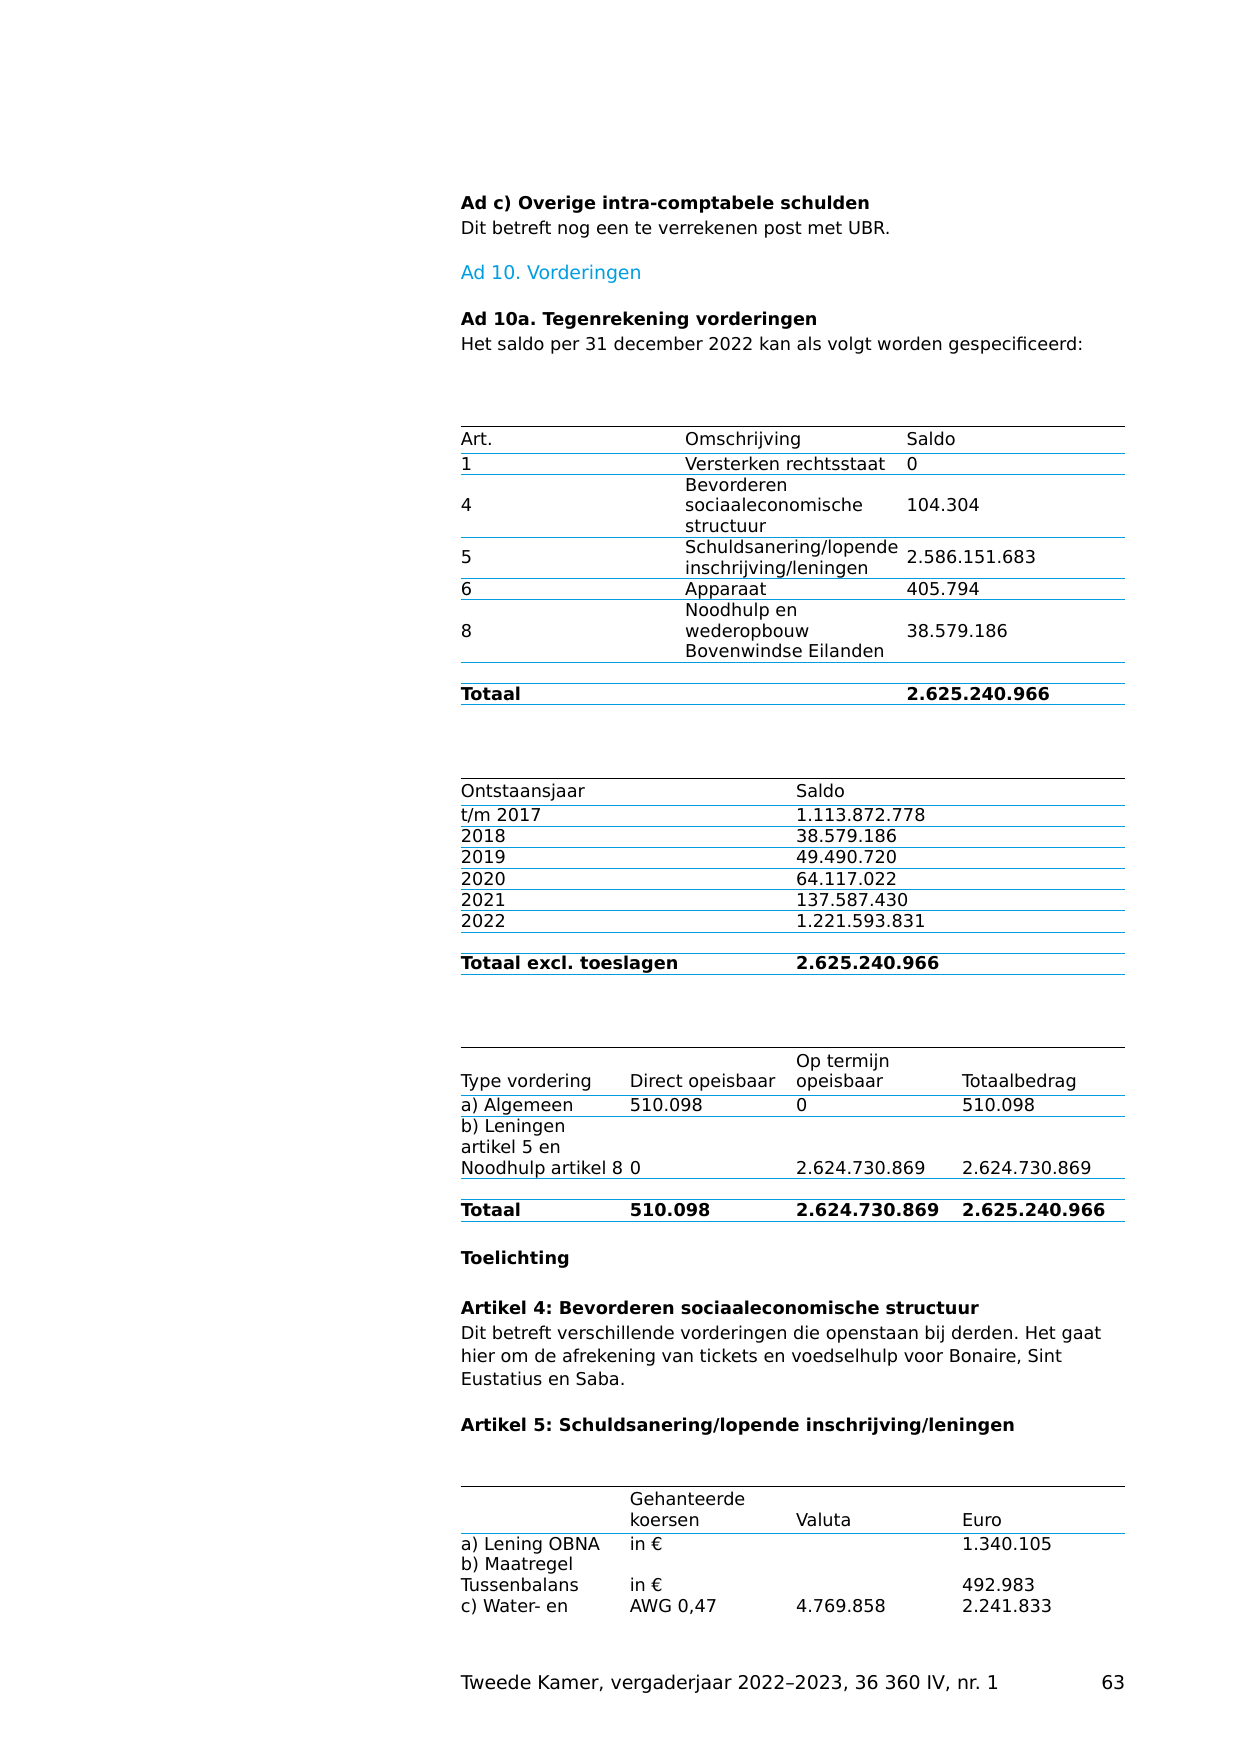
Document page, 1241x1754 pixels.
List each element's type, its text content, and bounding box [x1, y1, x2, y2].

table_cell Apparaat [682, 579, 903, 599]
table_cell 510.098 [627, 1096, 793, 1116]
table_cell 104.304 [904, 475, 1125, 536]
table_cell Direct opeisbaar [627, 1048, 793, 1095]
table_cell [793, 1179, 959, 1199]
table_cell 64.117.022 [793, 869, 1125, 889]
table_cell [627, 1179, 793, 1199]
table_cell [461, 1179, 627, 1199]
table_cell 2018 [461, 827, 793, 847]
table_cell 137.587.430 [793, 890, 1125, 910]
table_cell 2.625.240.966 [793, 954, 1125, 974]
table_cell 4.769.858 [793, 1596, 959, 1616]
table_cell 405.794 [904, 579, 1125, 599]
table_cell [959, 1179, 1125, 1199]
table_cell Saldo [904, 427, 1125, 453]
table_cell Totaalbedrag [959, 1048, 1125, 1095]
table_cell 1 [461, 454, 682, 474]
table_cell 2.624.730.869 [793, 1117, 959, 1178]
table_cell Versterken rechtsstaat [682, 454, 903, 474]
table_cell Bevorderen sociaaleconomische structuur [682, 475, 903, 536]
table_cell 8 [461, 600, 682, 662]
table_cell in € [627, 1534, 793, 1554]
table_cell Saldo [793, 779, 1125, 804]
table_cell Totaal excl. toeslagen [461, 954, 793, 974]
table_cell Euro [959, 1487, 1125, 1533]
table_cell 4 [461, 475, 682, 536]
table_cell 0 [627, 1117, 793, 1178]
table_cell [793, 933, 1125, 952]
table_cell 510.098 [959, 1096, 1125, 1116]
table_cell 1.221.593.831 [793, 911, 1125, 931]
table_cell Omschrijving [682, 427, 903, 453]
text Dit betreft verschillende vorderingen die openstaan bij derden. Het gaat hier om de afrekening van tickets en voedselhulp voor Bonaire, Sint Eustatius en Saba. [461, 1321, 1125, 1390]
table_cell [793, 1554, 959, 1596]
table_cell 492.983 [959, 1554, 1125, 1596]
table_header Tabel 23 Overzicht vorderingen naar ontstaansjaar per 31 december 2022 (bedragen in €) [461, 730, 1125, 777]
table_cell b) Maatregel Tussenbalans [461, 1554, 627, 1596]
table_cell [461, 1487, 627, 1533]
table_header Tabel 25 Overzicht leningen artikel 5 Schuldsanering/ lopende inschrijving/ leningen per 31 december 2022 (bedragen in €) [461, 1438, 1125, 1486]
table_cell 1.113.872.778 [793, 806, 1125, 826]
table_cell 2.625.240.966 [904, 684, 1125, 704]
title Ad 10. Vorderingen [461, 262, 1125, 283]
table_cell 2021 [461, 890, 793, 910]
table_cell 0 [793, 1096, 959, 1116]
table_cell t/m 2017 [461, 806, 793, 826]
table_cell Gehanteerde koersen [627, 1487, 793, 1533]
table_cell 49.490.720 [793, 848, 1125, 868]
text Ad c) Overige intra-comptabele schulden [461, 191, 1125, 214]
text Het saldo per 31 december 2022 kan als volgt worden gespecificeerd: [461, 332, 1125, 355]
table_cell 2.624.730.869 [793, 1200, 959, 1221]
table_cell 6 [461, 579, 682, 599]
table_cell 2019 [461, 848, 793, 868]
table_cell [682, 684, 903, 704]
table_cell in € [627, 1554, 793, 1596]
table_cell Op termijn opeisbaar [793, 1048, 959, 1095]
table_cell [461, 933, 793, 952]
table_cell AWG 0,47 [627, 1596, 793, 1616]
table_cell Totaal [461, 684, 682, 704]
table_cell 2.625.240.966 [959, 1200, 1125, 1221]
table_cell [793, 1534, 959, 1554]
text Dit betreft nog een te verrekenen post met UBR. [461, 216, 1125, 239]
table_cell 2022 [461, 911, 793, 931]
table_cell Type vordering [461, 1048, 627, 1095]
table_cell 510.098 [627, 1200, 793, 1221]
table_cell a) Algemeen [461, 1096, 627, 1116]
table_cell 2.586.151.683 [904, 538, 1125, 578]
table_header Tabel 24 Overzicht vorderingen naar de mate van opeisbaarheid per 31 december 2022 (bedragen in €) [461, 999, 1125, 1047]
table_cell Noodhulp en wederopbouw Bovenwindse Eilanden [682, 600, 903, 662]
table_cell 2.241.833 [959, 1596, 1125, 1616]
text Artikel 4: Bevorderen sociaaleconomische structuur [461, 1296, 1125, 1319]
table_cell 5 [461, 538, 682, 578]
table_cell Schuldsanering/lopende inschrijving/leningen [682, 538, 903, 578]
table_cell b) Leningen artikel 5 en Noodhulp artikel 8 [461, 1117, 627, 1178]
table_cell Valuta [793, 1487, 959, 1533]
table_cell 2.624.730.869 [959, 1117, 1125, 1178]
table_cell 0 [904, 454, 1125, 474]
table_cell a) Lening OBNA [461, 1534, 627, 1554]
table_cell [461, 663, 682, 683]
table_cell [904, 663, 1125, 683]
text Artikel 5: Schuldsanering/lopende inschrijving/leningen [461, 1413, 1125, 1436]
table_cell 1.340.105 [959, 1534, 1125, 1554]
text Toelichting [461, 1246, 1125, 1269]
table_cell Totaal [461, 1200, 627, 1221]
text Ad 10a. Tegenrekening vorderingen [461, 307, 1125, 330]
table_cell 38.579.186 [793, 827, 1125, 847]
table_cell 2020 [461, 869, 793, 889]
table_header Tabel 22 Overzicht vorderingen per artikel per 31 december 2022 (bedragen in €) [461, 378, 1125, 426]
table_cell 38.579.186 [904, 600, 1125, 662]
table_cell Art. [461, 427, 682, 453]
table_cell [682, 663, 903, 683]
table_cell Ontstaansjaar [461, 779, 793, 804]
table_cell c) Water- en [461, 1596, 627, 1616]
